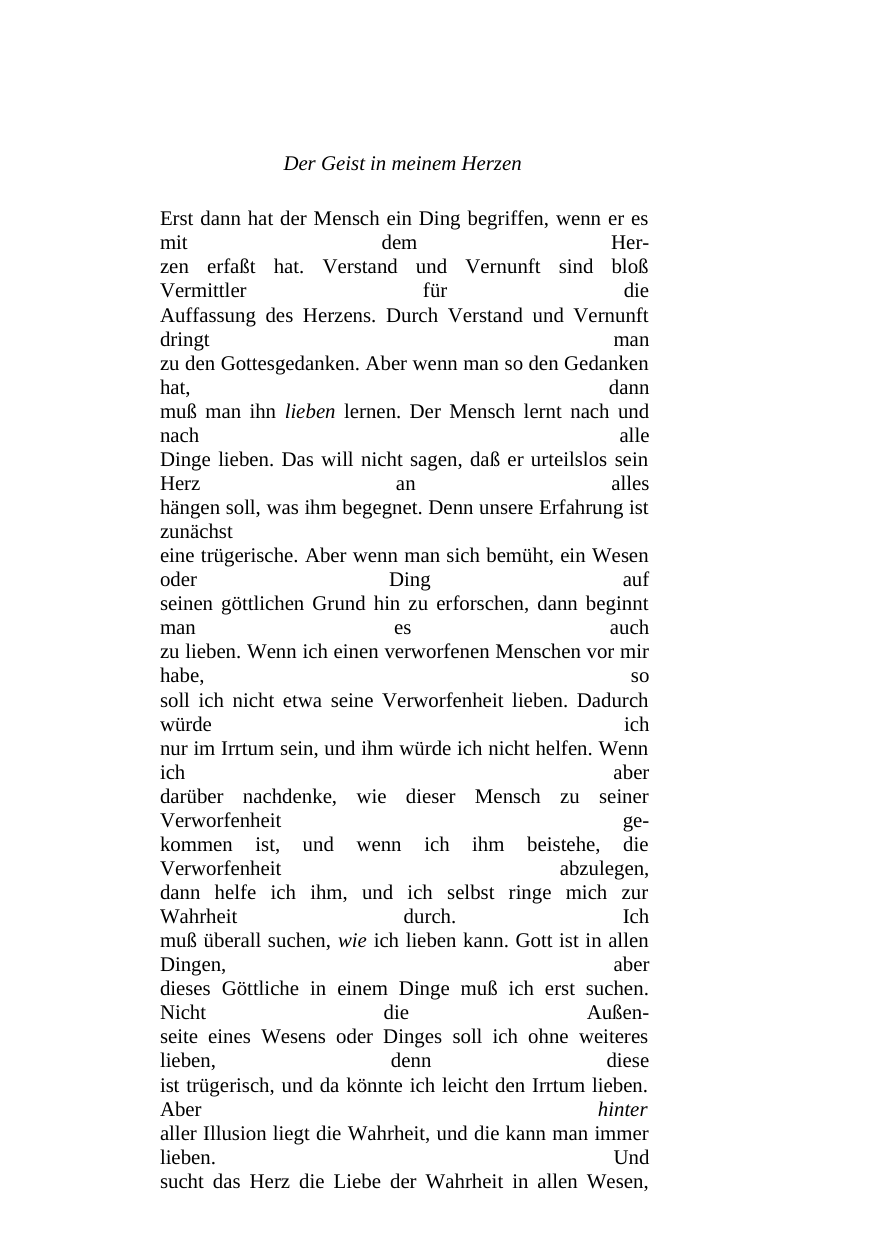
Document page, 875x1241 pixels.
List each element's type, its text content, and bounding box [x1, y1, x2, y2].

text Der Geist in meinem Herzen [160, 151, 647, 175]
text Erst dann hat der Mensch ein Ding begriffen, wenn er es mit dem Her- zen erfaßt hat. Verstand und Vernunft sind bloß Vermittler für die Auffassung des Herzens. Durch Verstand und Vernunft dringt man zu den Gottesgedanken. Aber wenn man so den Gedanken hat, dann muß man ihn lieben lernen. Der Mensch lernt nach und nach alle Dinge lieben. Das will nicht sagen, daß er urteilslos sein Herz an alles hängen soll, was ihm begegnet. Denn unsere Erfahrung ist zunächst eine trügerische. Aber wenn man sich bemüht, ein Wesen oder Ding auf seinen göttlichen Grund hin zu erforschen, dann beginnt man es auch zu lieben. Wenn ich einen verworfenen Menschen vor mir habe, so soll ich nicht etwa seine Verworfenheit lieben. Dadurch würde ich nur im Irrtum sein, und ihm würde ich nicht helfen. Wenn ich aber darüber nachdenke, wie dieser Mensch zu seiner Verworfenheit ge- kommen ist, und wenn ich ihm beistehe, die Verworfenheit abzulegen, dann helfe ich ihm, und ich selbst ringe mich zur Wahrheit durch. Ich muß überall suchen, wie ich lieben kann. Gott ist in allen Dingen, aber dieses Göttliche in einem Dinge muß ich erst suchen. Nicht die Außen- seite eines Wesens oder Dinges soll ich ohne weiteres lieben, denn diese ist trügerisch, und da könnte ich leicht den Irrtum lieben. Aber hinter aller Illusion liegt die Wahrheit, und die kann man immer lieben. Und sucht das Herz die Liebe der Wahrheit in allen Wesen, [160, 206, 649, 1193]
